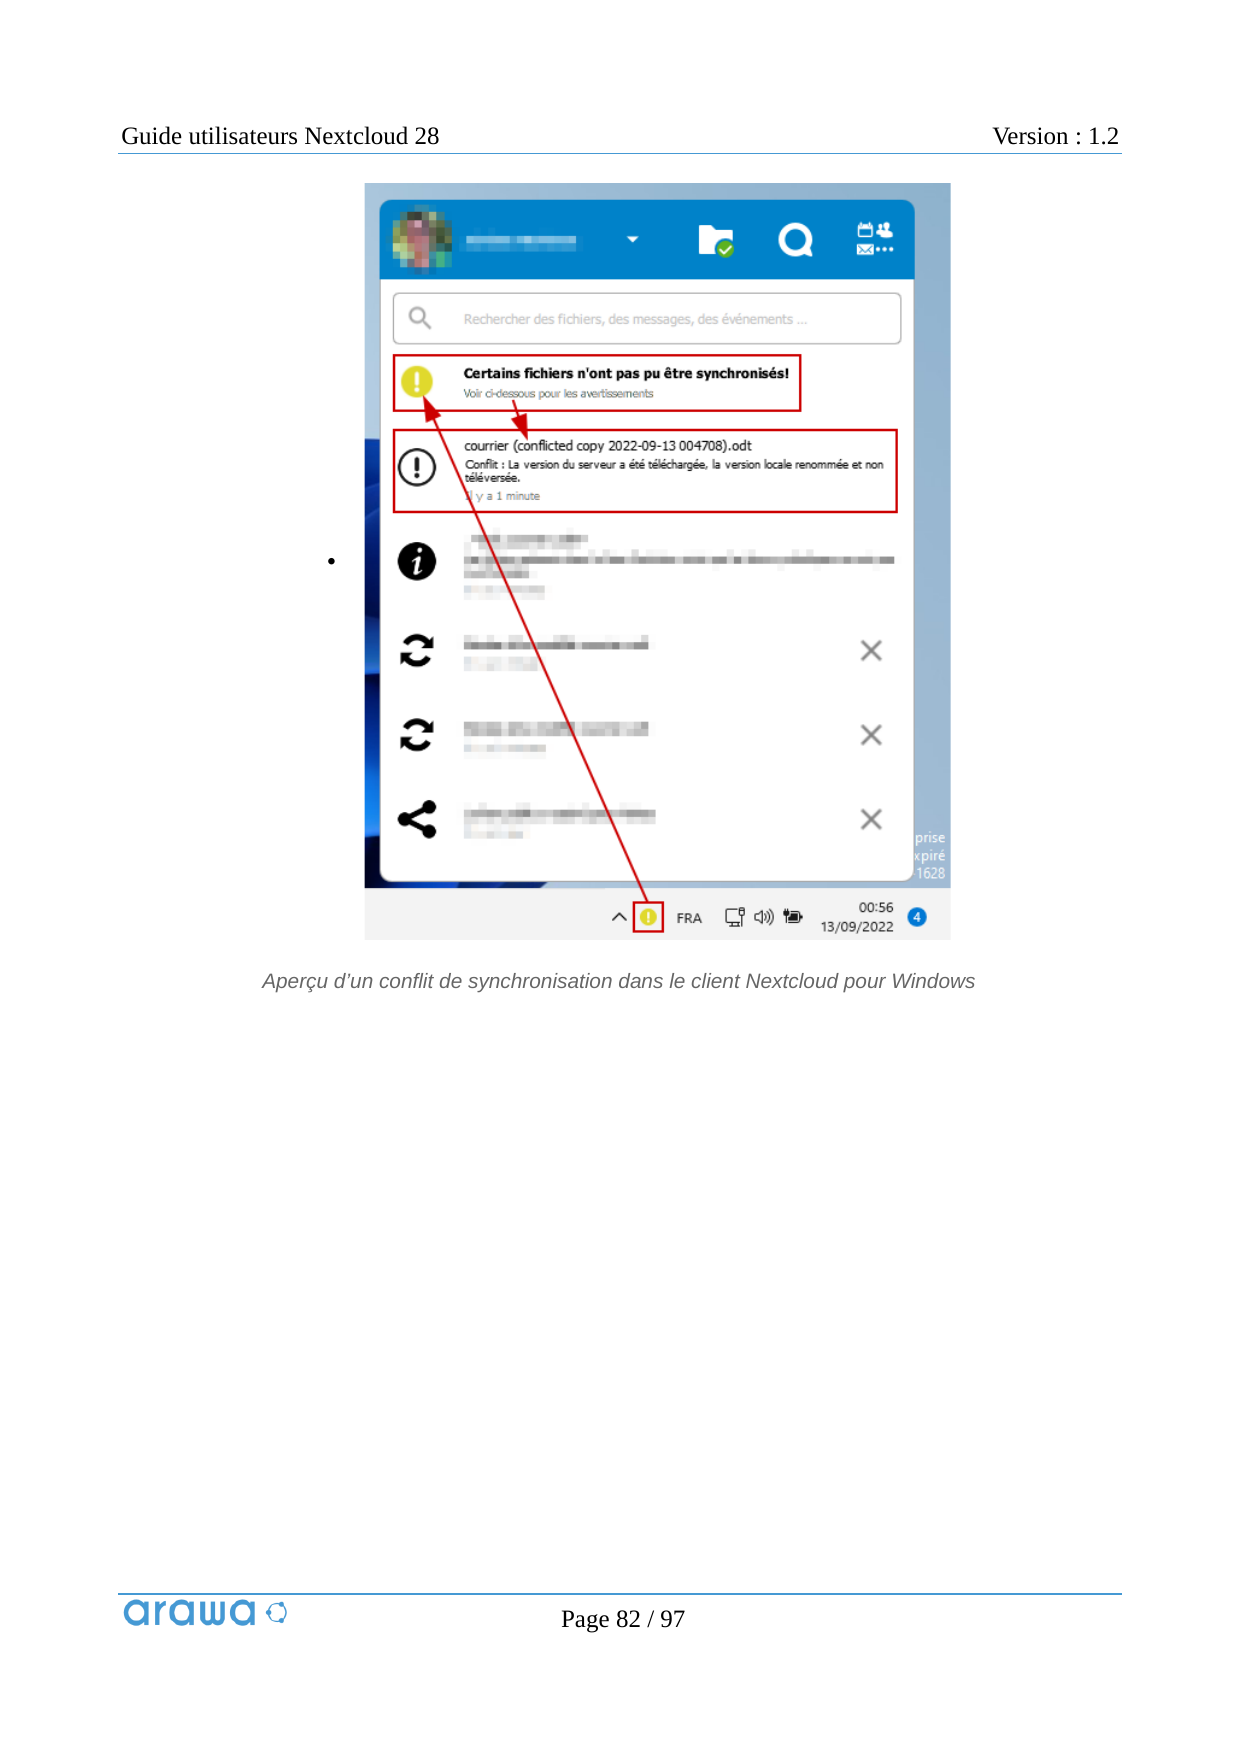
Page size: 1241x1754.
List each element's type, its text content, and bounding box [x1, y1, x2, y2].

picture [121, 1597, 290, 1628]
picture [364, 183, 951, 940]
text Aperçu d’un conflit de synchronisation dans le client Nextcloud pour Windows [118, 968, 1122, 992]
